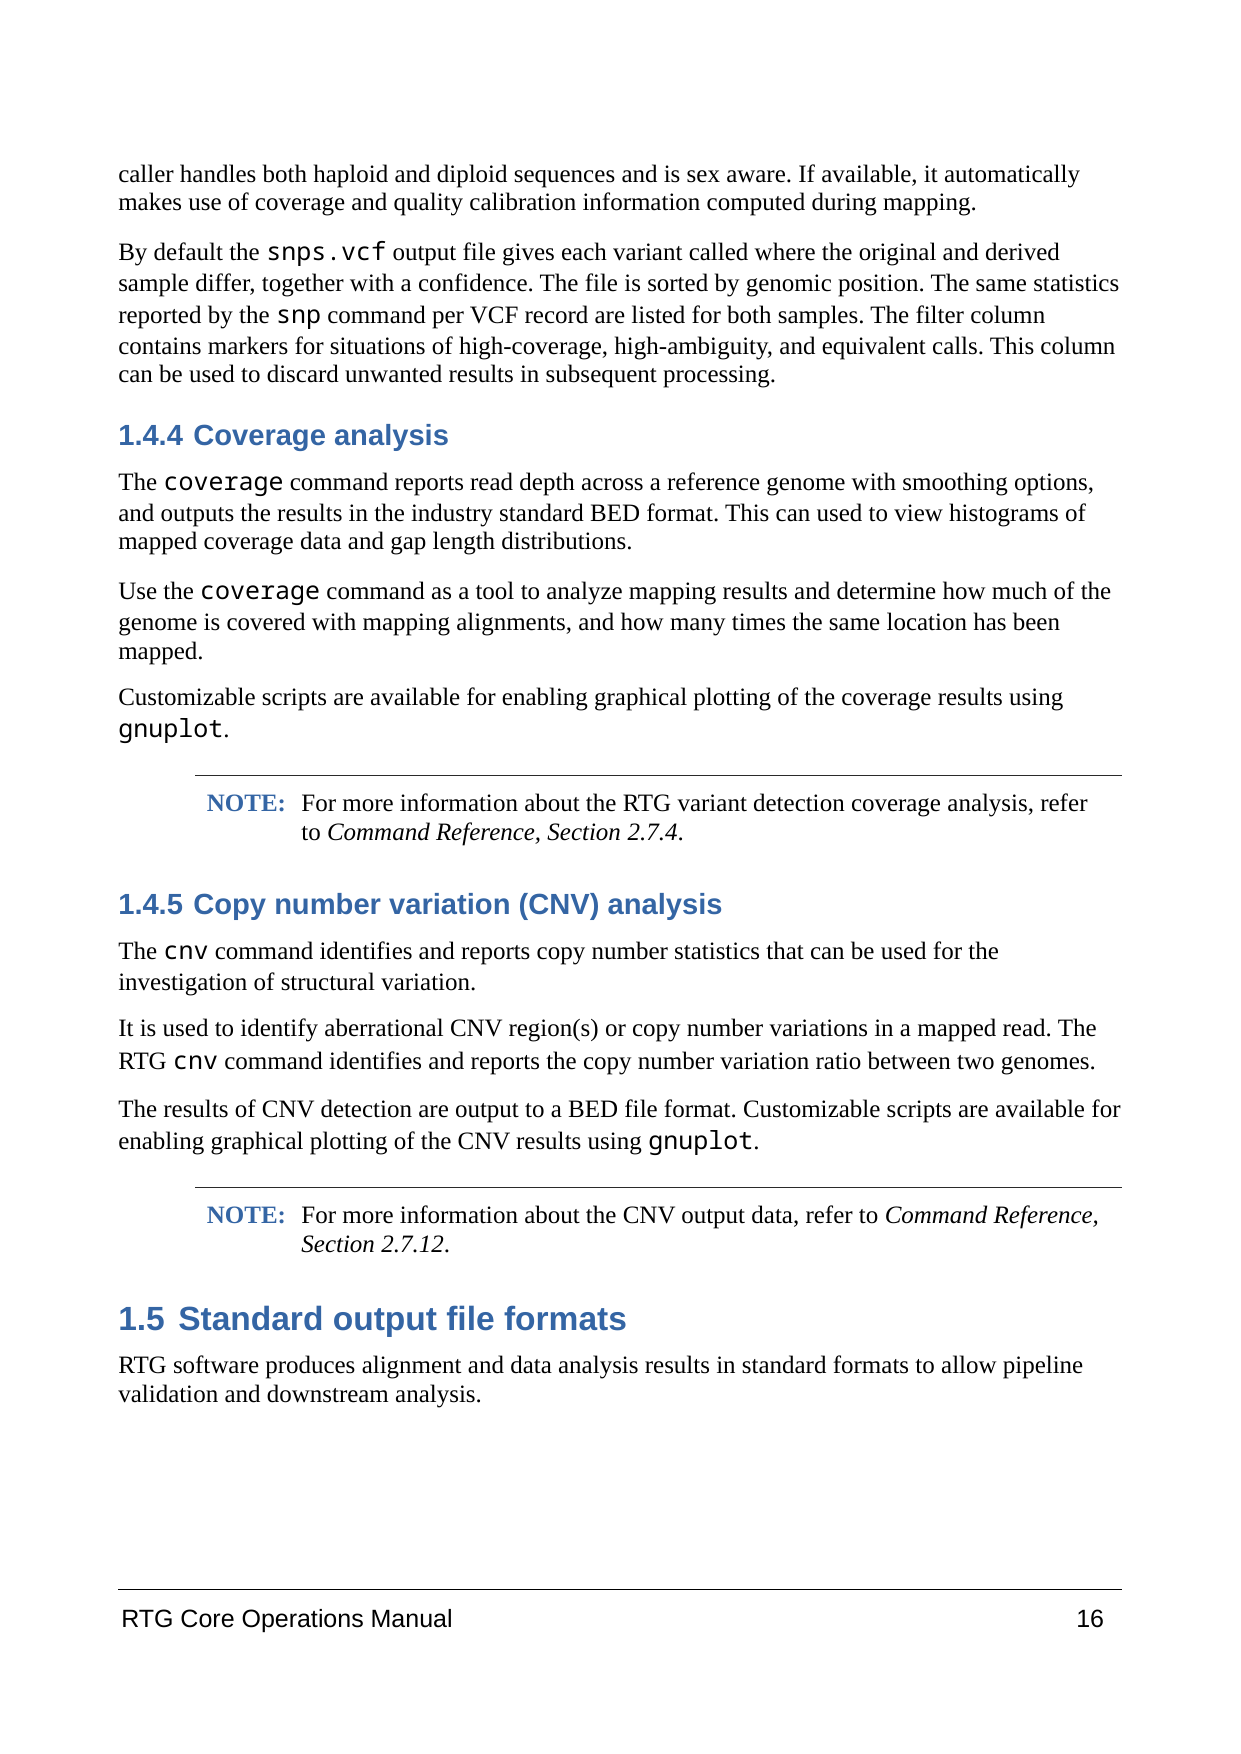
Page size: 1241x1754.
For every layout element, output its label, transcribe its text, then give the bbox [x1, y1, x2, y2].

subtitle Standard output file formats [118, 1299, 1122, 1338]
text The coverage command reports read depth across a reference genome with smoothing options, and outputs the results in the industry standard BED format. This can used to view histograms of mapped coverage data and gap length distributions. [118, 464, 1122, 555]
text Customizable scripts are available for enabling graphical plotting of the coverage results using gnuplot. [118, 682, 1122, 745]
text The results of CNV detection are output to a BED file format. Customizable scripts are available for enabling graphical plotting of the CNV results using gnuplot. [118, 1094, 1122, 1157]
text NOTE: For more information about the RTG variant detection coverage analysis, refer to Command Reference, Section 2.7.4. [195, 777, 1122, 858]
subtitle Copy number variation (CNV) analysis [118, 887, 1122, 921]
text caller handles both haploid and diploid sequences and is sex aware. If available, it automatically makes use of coverage and quality calibration information computed during mapping. [118, 159, 1122, 216]
text It is used to identify aberrational CNV region(s) or copy number variations in a mapped read. The RTG cnv command identifies and reports the copy number variation ratio between two genomes. [118, 1013, 1122, 1076]
subtitle Coverage analysis [118, 418, 1122, 451]
text The cnv command identifies and reports copy number statistics that can be used for the investigation of structural variation. [118, 933, 1122, 996]
text By default the snps.vcf output file gives each variant called where the original and derived sample differ, together with a confidence. The file is sorted by genomic position. The same statistics reported by the snp command per VCF record are listed for both samples. The filter column contains markers for situations of high-coverage, high-ambiguity, and equivalent calls. This column can be used to discard unwanted results in subsequent processing. [118, 234, 1122, 388]
text NOTE: For more information about the CNV output data, refer to Command Reference, Section 2.7.12. [195, 1189, 1122, 1269]
text RTG software produces alignment and data analysis results in standard formats to allow pipeline validation and downstream analysis. [118, 1350, 1122, 1407]
text Use the coverage command as a tool to analyze mapping results and determine how much of the genome is covered with mapping alignments, and how many times the same location has been mapped. [118, 573, 1122, 664]
